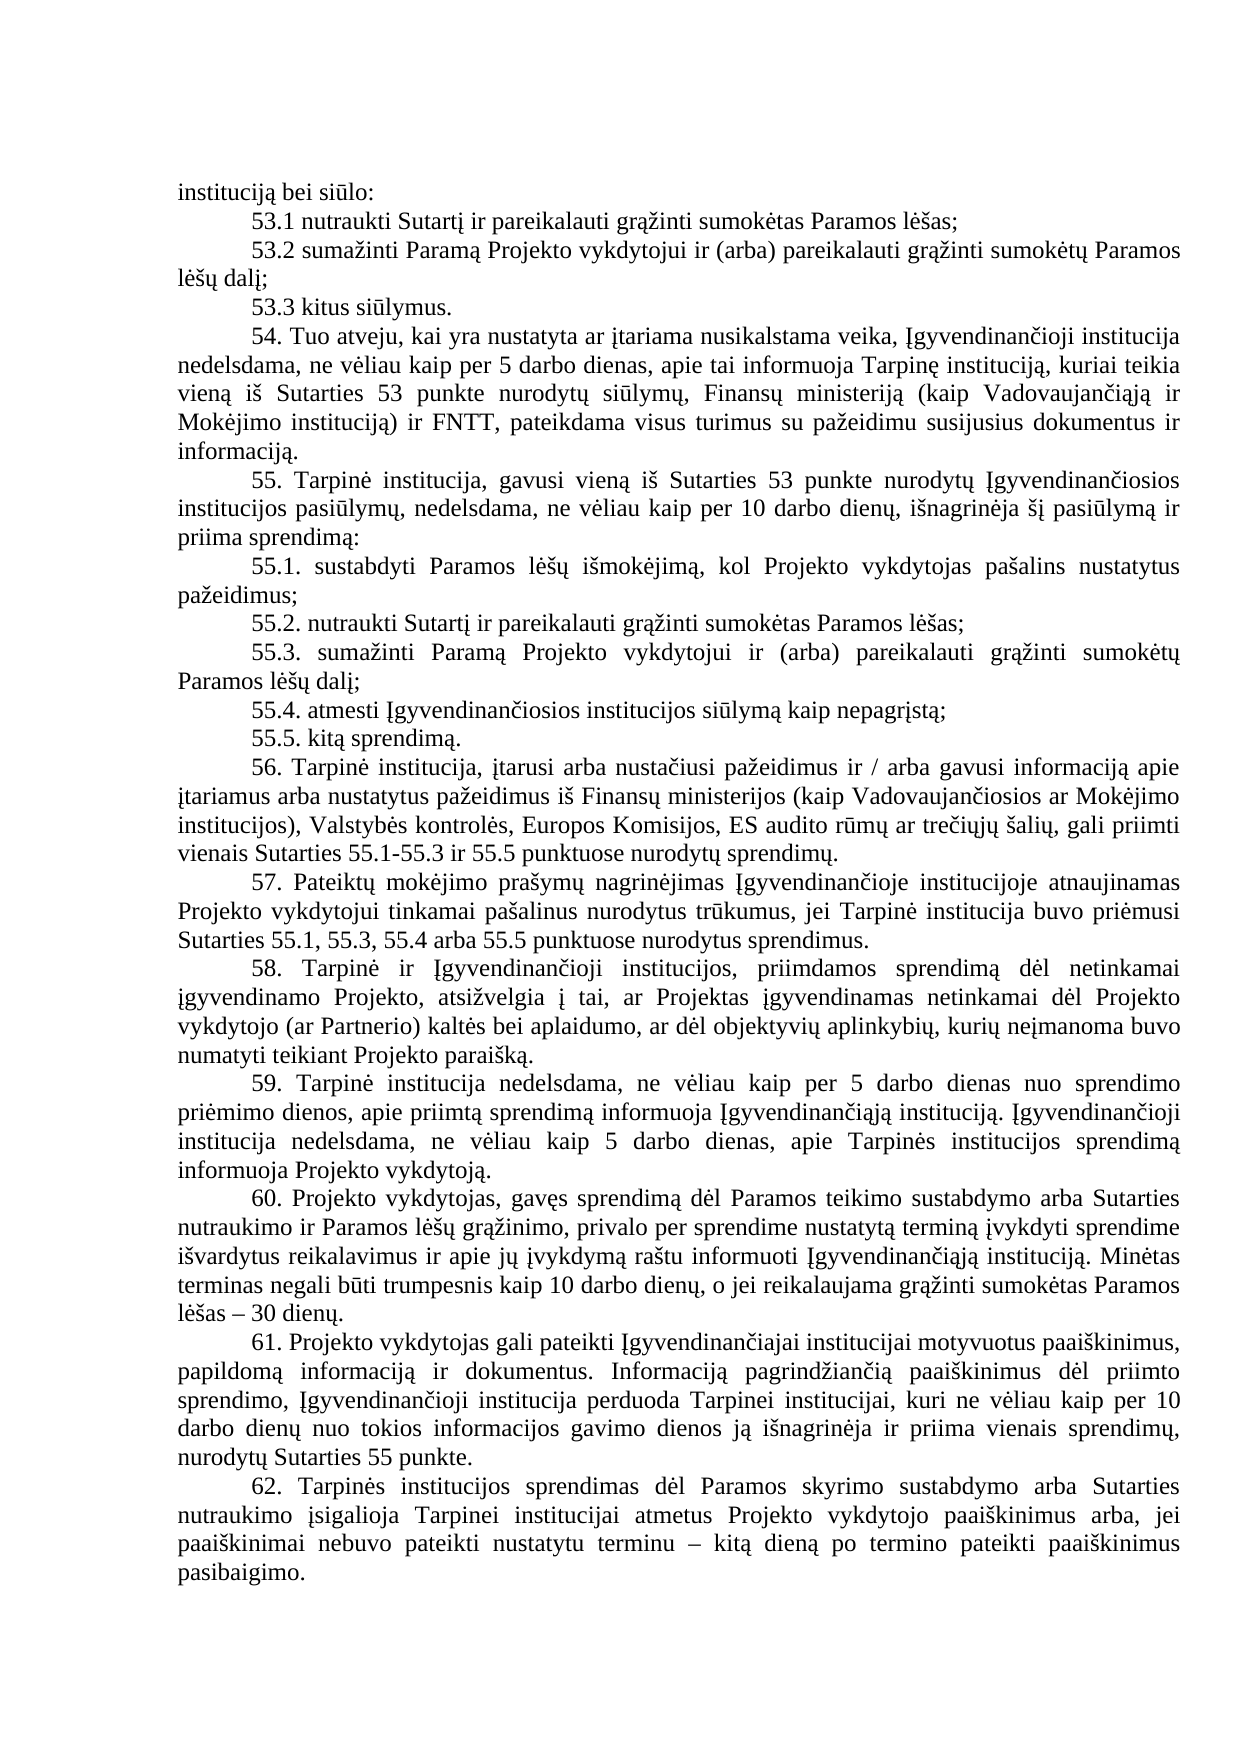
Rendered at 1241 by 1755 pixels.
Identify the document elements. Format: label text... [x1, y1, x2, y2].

text 55.4. atmesti Įgyvendinančiosios institucijos siūlymą kaip nepagrįstą; [177, 695, 1181, 723]
text 57. Pateiktų mokėjimo prašymų nagrinėjimas Įgyvendinančioje institucijoje atnaujinamas Projekto vykdytojui tinkamai pašalinus nurodytus trūkumus, jei Tarpinė institucija buvo priėmusi Sutarties 55.1, 55.3, 55.4 arba 55.5 punktuose nurodytus sprendimus. [177, 867, 1181, 953]
text 55.5. kitą sprendimą. [177, 723, 1181, 752]
text 61. Projekto vykdytojas gali pateikti Įgyvendinančiajai institucijai motyvuotus paaiškinimus, papildomą informaciją ir dokumentus. Informaciją pagrindžiančią paaiškinimus dėl priimto sprendimo, Įgyvendinančioji institucija perduoda Tarpinei institucijai, kuri ne vėliau kaip per 10 darbo dienų nuo tokios informacijos gavimo dienos ją išnagrinėja ir priima vienais sprendimų, nurodytų Sutarties 55 punkte. [177, 1327, 1181, 1471]
text 55.2. nutraukti Sutartį ir pareikalauti grąžinti sumokėtas Paramos lėšas; [177, 608, 1181, 637]
text 55.1. sustabdyti Paramos lėšų išmokėjimą, kol Projekto vykdytojas pašalins nustatytus pažeidimus; [177, 551, 1181, 608]
text 55.3. sumažinti Paramą Projekto vykdytojui ir (arba) pareikalauti grąžinti sumokėtų Paramos lėšų dalį; [177, 637, 1181, 695]
text 55. Tarpinė institucija, gavusi vieną iš Sutarties 53 punkte nurodytų Įgyvendinančiosios institucijos pasiūlymų, nedelsdama, ne vėliau kaip per 10 darbo dienų, išnagrinėja šį pasiūlymą ir priima sprendimą: [177, 465, 1181, 551]
text 53.2 sumažinti Paramą Projekto vykdytojui ir (arba) pareikalauti grąžinti sumokėtų Paramos lėšų dalį; [177, 235, 1181, 292]
text 59. Tarpinė institucija nedelsdama, ne vėliau kaip per 5 darbo dienas nuo sprendimo priėmimo dienos, apie priimtą sprendimą informuoja Įgyvendinančiąją instituciją. Įgyvendinančioji institucija nedelsdama, ne vėliau kaip 5 darbo dienas, apie Tarpinės institucijos sprendimą informuoja Projekto vykdytoją. [177, 1068, 1181, 1183]
text 53.1 nutraukti Sutartį ir pareikalauti grąžinti sumokėtas Paramos lėšas; [177, 206, 1181, 235]
text 58. Tarpinė ir Įgyvendinančioji institucijos, priimdamos sprendimą dėl netinkamai įgyvendinamo Projekto, atsižvelgia į tai, ar Projektas įgyvendinamas netinkamai dėl Projekto vykdytojo (ar Partnerio) kaltės bei aplaidumo, ar dėl objektyvių aplinkybių, kurių neįmanoma buvo numatyti teikiant Projekto paraišką. [177, 953, 1181, 1068]
text 54. Tuo atveju, kai yra nustatyta ar įtariama nusikalstama veika, Įgyvendinančioji institucija nedelsdama, ne vėliau kaip per 5 darbo dienas, apie tai informuoja Tarpinę instituciją, kuriai teikia vieną iš Sutarties 53 punkte nurodytų siūlymų, Finansų ministeriją (kaip Vadovaujančiąją ir Mokėjimo instituciją) ir FNTT, pateikdama visus turimus su pažeidimu susijusius dokumentus ir informaciją. [177, 321, 1181, 465]
text 53.3 kitus siūlymus. [177, 292, 1181, 321]
text instituciją bei siūlo: [177, 177, 1181, 206]
text 60. Projekto vykdytojas, gavęs sprendimą dėl Paramos teikimo sustabdymo arba Sutarties nutraukimo ir Paramos lėšų grąžinimo, privalo per sprendime nustatytą terminą įvykdyti sprendime išvardytus reikalavimus ir apie jų įvykdymą raštu informuoti Įgyvendinančiąją instituciją. Minėtas terminas negali būti trumpesnis kaip 10 darbo dienų, o jei reikalaujama grąžinti sumokėtas Paramos lėšas – 30 dienų. [177, 1183, 1181, 1327]
text 56. Tarpinė institucija, įtarusi arba nustačiusi pažeidimus ir / arba gavusi informaciją apie įtariamus arba nustatytus pažeidimus iš Finansų ministerijos (kaip Vadovaujančiosios ar Mokėjimo institucijos), Valstybės kontrolės, Europos Komisijos, ES audito rūmų ar trečiųjų šalių, gali priimti vienais Sutarties 55.1-55.3 ir 55.5 punktuose nurodytų sprendimų. [177, 752, 1181, 867]
text 62. Tarpinės institucijos sprendimas dėl Paramos skyrimo sustabdymo arba Sutarties nutraukimo įsigalioja Tarpinei institucijai atmetus Projekto vykdytojo paaiškinimus arba, jei paaiškinimai nebuvo pateikti nustatytu terminu – kitą dieną po termino pateikti paaiškinimus pasibaigimo. [177, 1471, 1181, 1586]
